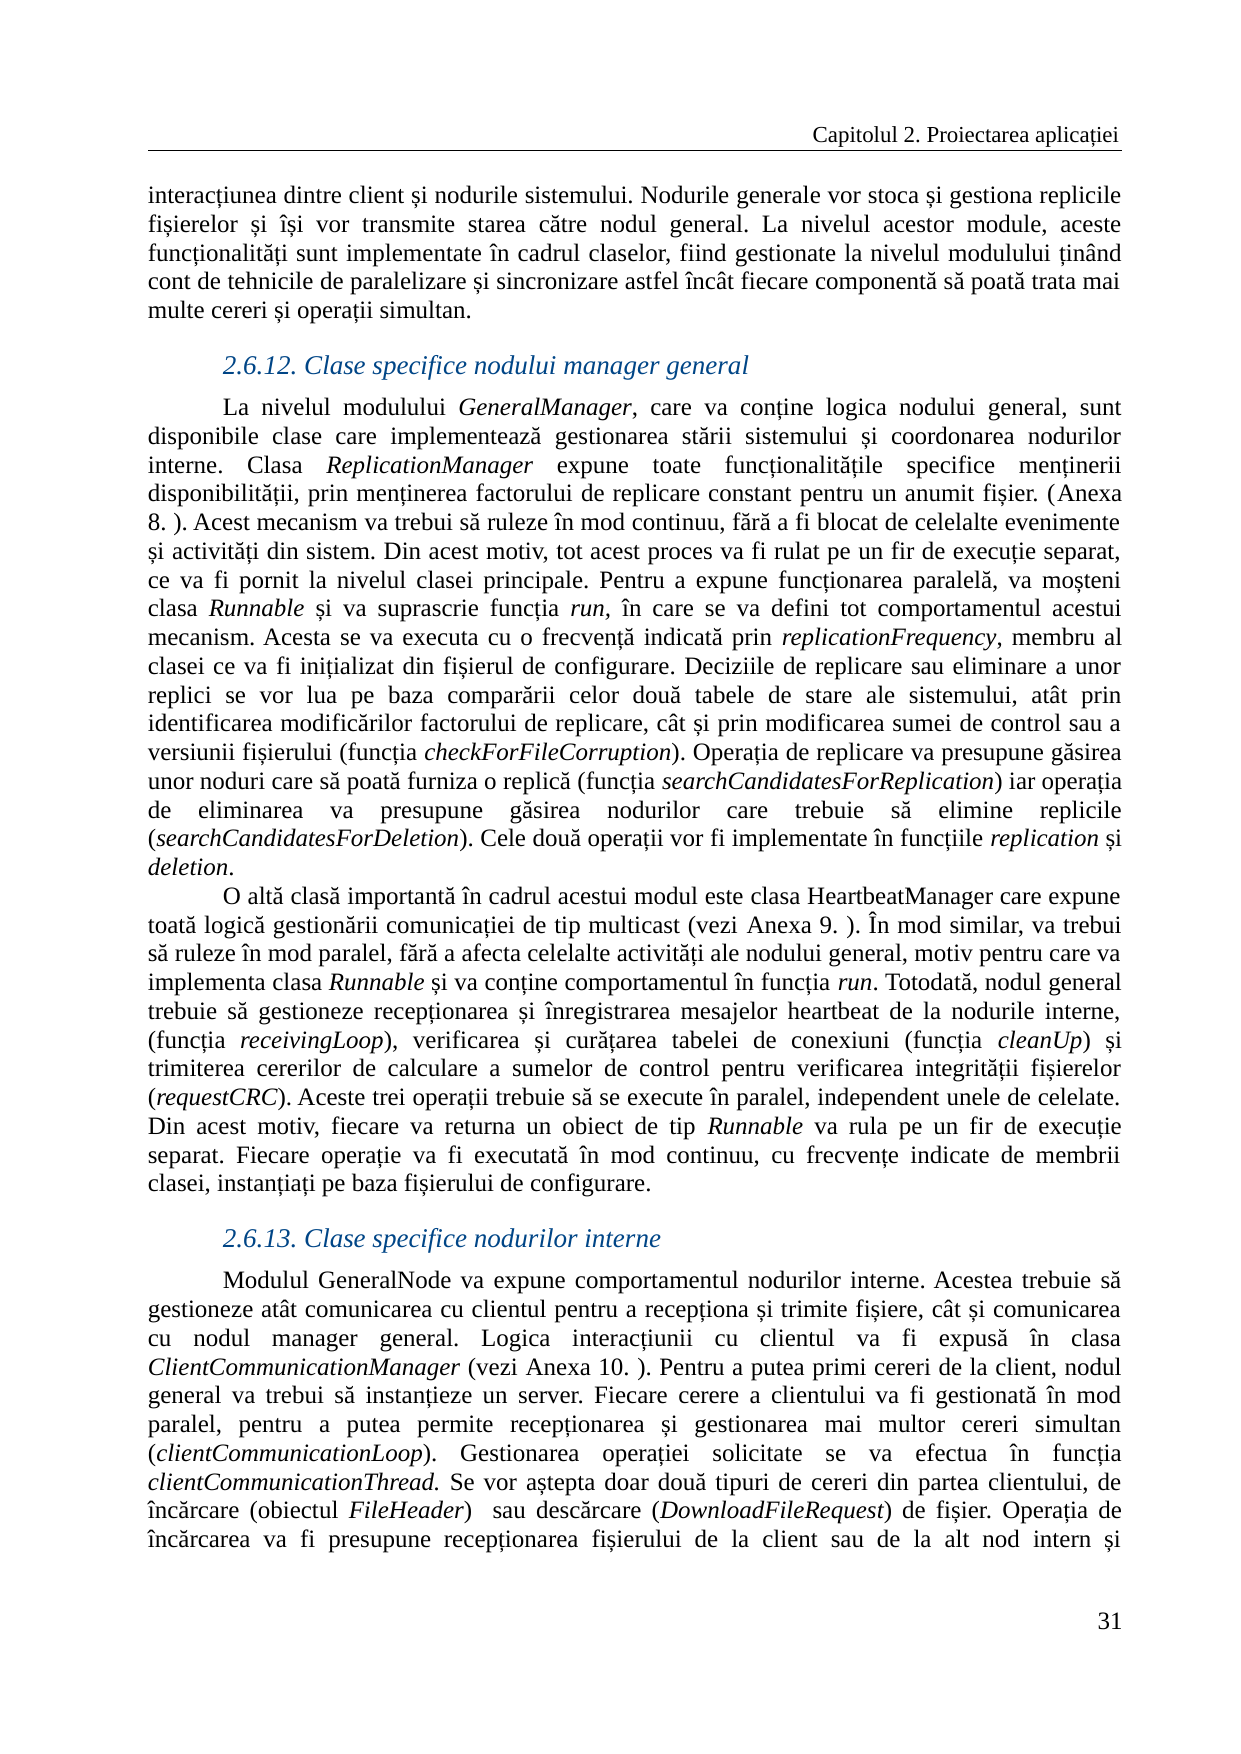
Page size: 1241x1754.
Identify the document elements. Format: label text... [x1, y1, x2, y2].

text O altă clasă importantă în cadrul acestui modul este clasa HeartbeatManager care expune toată logică gestionării comunicației de tip multicast (vezi Anexa 9. ). În mod similar, va trebui să ruleze în mod paralel, fără a afecta celelalte activități ale nodului general, motiv pentru care va implementa clasa Runnable și va conține comportamentul în funcția run. Totodată, nodul general trebuie să gestioneze recepționarea și înregistrarea mesajelor heartbeat de la nodurile interne, (funcția receivingLoop), verificarea și curățarea tabelei de conexiuni (funcția cleanUp) și trimiterea cererilor de calculare a sumelor de control pentru verificarea integrității fișierelor (requestCRC). Aceste trei operații trebuie să se execute în paralel, independent unele de celelate. Din acest motiv, fiecare va returna un obiect de tip Runnable va rula pe un fir de execuție separat. Fiecare operație va fi executată în mod continuu, cu frecvențe indicate de membrii clasei, instanțiați pe baza fișierului de configurare. [148, 881, 1122, 1197]
subtitle Clase specifice nodului manager general [223, 349, 1122, 380]
subtitle Clase specifice nodurilor interne [223, 1222, 1122, 1253]
text La nivelul modulului GeneralManager, care va conține logica nodului general, sunt disponibile clase care implementează gestionarea stării sistemului și coordonarea nodurilor interne. Clasa ReplicationManager expune toate funcționalitățile specifice menținerii disponibilității, prin menținerea factorului de replicare constant pentru un anumit fișier. (Anexa 8. ). Acest mecanism va trebui să ruleze în mod continuu, fără a fi blocat de celelalte evenimente și activități din sistem. Din acest motiv, tot acest proces va fi rulat pe un fir de execuție separat, ce va fi pornit la nivelul clasei principale. Pentru a expune funcționarea paralelă, va moșteni clasa Runnable și va suprascrie funcția run, în care se va defini tot comportamentul acestui mecanism. Acesta se va executa cu o frecvență indicată prin replicationFrequency, membru al clasei ce va fi inițializat din fișierul de configurare. Deciziile de replicare sau eliminare a unor replici se vor lua pe baza comparării celor două tabele de stare ale sistemului, atât prin identificarea modificărilor factorului de replicare, cât și prin modificarea sumei de control sau a versiunii fișierului (funcția checkForFileCorruption). Operația de replicare va presupune găsirea unor noduri care să poată furniza o replică (funcția searchCandidatesForReplication) iar operația de eliminarea va presupune găsirea nodurilor care trebuie să elimine replicile (searchCandidatesForDeletion). Cele două operații vor fi implementate în funcțiile replication și deletion. [148, 392, 1122, 881]
text interacțiunea dintre client și nodurile sistemului. Nodurile generale vor stoca și gestiona replicile fișierelor și își vor transmite starea către nodul general. La nivelul acestor module, aceste funcționalități sunt implementate în cadrul claselor, fiind gestionate la nivelul modulului ținând cont de tehnicile de paralelizare și sincronizare astfel încât fiecare componentă să poată trata mai multe cereri și operații simultan. [148, 180, 1122, 324]
text Modulul GeneralNode va expune comportamentul nodurilor interne. Acestea trebuie să gestioneze atât comunicarea cu clientul pentru a recepționa și trimite fișiere, cât și comunicarea cu nodul manager general. Logica interacțiunii cu clientul va fi expusă în clasa ClientCommunicationManager (vezi Anexa 10. ). Pentru a putea primi cereri de la client, nodul general va trebui să instanțieze un server. Fiecare cerere a clientului va fi gestionată în mod paralel, pentru a putea permite recepționarea și gestionarea mai multor cereri simultan (clientCommunicationLoop). Gestionarea operației solicitate se va efectua în funcția clientCommunicationThread. Se vor aștepta doar două tipuri de cereri din partea clientului, de încărcare (obiectul FileHeader) sau descărcare (DownloadFileRequest) de fișier. Operația de încărcarea va fi presupune recepționarea fișierului de la client sau de la alt nod intern și [148, 1266, 1122, 1553]
